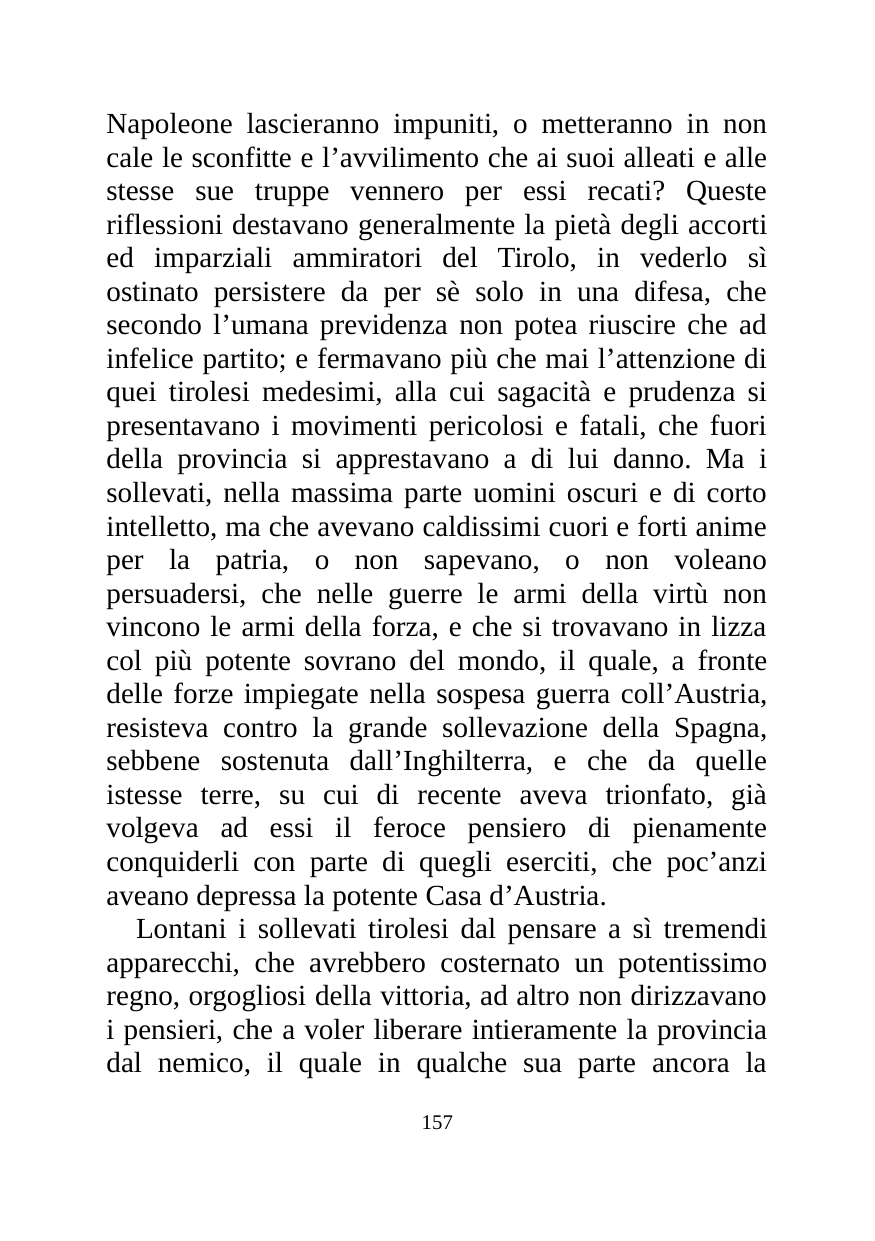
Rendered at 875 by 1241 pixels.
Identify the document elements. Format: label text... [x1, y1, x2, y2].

text Lontani i sollevati tirolesi dal pensare a sì tremendi apparecchi, che avrebbero costernato un potentissimo regno, orgogliosi della vittoria, ad altro non dirizzavano i pensieri, che a voler liberare intieramente la provincia dal nemico, il quale in qualche sua parte ancora la [106, 911, 768, 1079]
text Napoleone lascieranno impuniti, o metteranno in non cale le sconfitte e l’avvilimento che ai suoi alleati e alle stesse sue truppe vennero per essi recati? Queste riflessioni destavano generalmente la pietà degli accorti ed imparziali ammiratori del Tirolo, in vederlo sì ostinato persistere da per sè solo in una difesa, che secondo l’umana previdenza non potea riuscire che ad infelice partito; e fermavano più che mai l’attenzione di quei tirolesi medesimi, alla cui sagacità e prudenza si presentavano i movimenti pericolosi e fatali, che fuori della provincia si apprestavano a di lui danno. Ma i sollevati, nella massima parte uomini oscuri e di corto intelletto, ma che avevano caldissimi cuori e forti anime per la patria, o non sapevano, o non voleano persuadersi, che nelle guerre le armi della virtù non vincono le armi della forza, e che si trovavano in lizza col più potente sovrano del mondo, il quale, a fronte delle forze impiegate nella sospesa guerra coll’Austria, resisteva contro la grande sollevazione della Spagna, sebbene sostenuta dall’Inghilterra, e che da quelle istesse terre, su cui di recente aveva trionfato, già volgeva ad essi il feroce pensiero di pienamente conquiderli con parte di quegli eserciti, che poc’anzi aveano depressa la potente Casa d’Austria. [106, 106, 768, 911]
